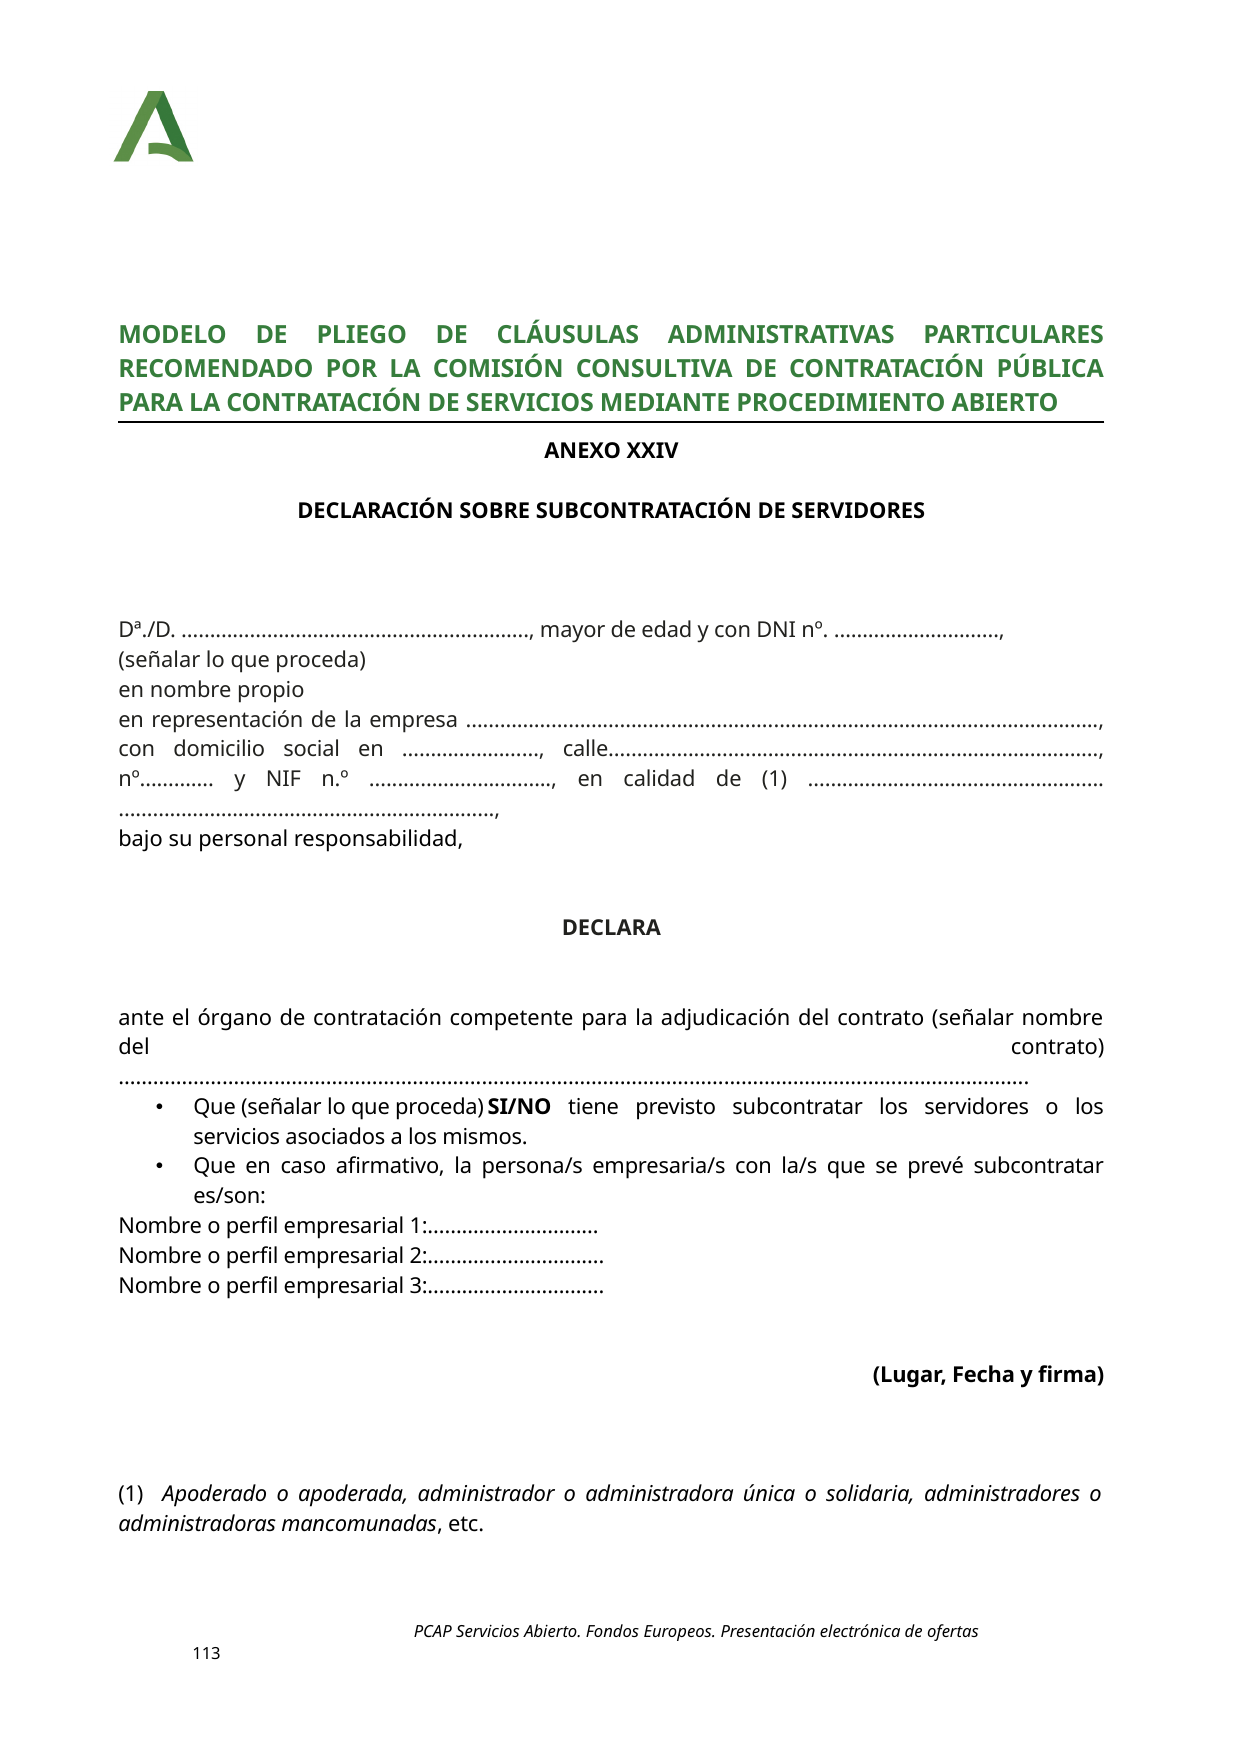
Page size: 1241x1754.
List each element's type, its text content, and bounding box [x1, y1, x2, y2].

text Dª./D. ……………………………………………………., mayor de edad y con DNI nº. ………..………………, [118, 614, 1104, 644]
text (señalar lo que proceda) [118, 644, 1104, 674]
list Que en caso afirmativo, la persona/s empresaria/s con la/s que se prevé subcontratar es/son: [156, 1151, 1104, 1210]
list Que (señalar lo que proceda) SI/NO tiene previsto subcontratar los servidores o los servicios asociados a los mismos. [156, 1091, 1104, 1151]
text ANEXO XXIV [118, 436, 1104, 465]
text en nombre propio [118, 674, 1104, 704]
text (1) Apoderado o apoderada, administrador o administradora única o solidaria, administradores o administradoras mancomunadas, etc. [118, 1478, 1104, 1538]
text MODELO DE PLIEGO DE CLÁUSULAS ADMINISTRATIVAS PARTICULARES RECOMENDADO POR LA COMISIÓN CONSULTIVA DE CONTRATACIÓN PÚBLICA PARA LA CONTRATACIÓN DE SERVICIOS MEDIANTE PROCEDIMIENTO ABIERTO [118, 317, 1104, 421]
text (Lugar, Fecha y firma) [118, 1359, 1104, 1389]
text Nombre o perfil empresarial 1:………………………… [118, 1210, 1104, 1240]
text bajo su personal responsabilidad, [118, 823, 1104, 853]
picture [109, 86, 198, 166]
text DECLARA [118, 912, 1104, 942]
text DECLARACIÓN SOBRE SUBCONTRATACIÓN DE SERVIDORES [118, 495, 1104, 525]
text Nombre o perfil empresarial 2:…………………………. [118, 1240, 1104, 1270]
text ante el órgano de contratación competente para la adjudicación del contrato (señalar nombre del contrato) ………………………………………………………………………………………………………………………………………….. [118, 1002, 1104, 1091]
text Nombre o perfil empresarial 3:…………………………. [118, 1270, 1104, 1299]
text en representación de la empresa …………………………………………………………………………………………….….., con domicilio social en ……………………, calle………………………………………………………………..…………, nº…………. y NIF n.º …...……………...…….., en calidad de (1) …………...……………………………....………………………………………………………..., [118, 704, 1104, 823]
